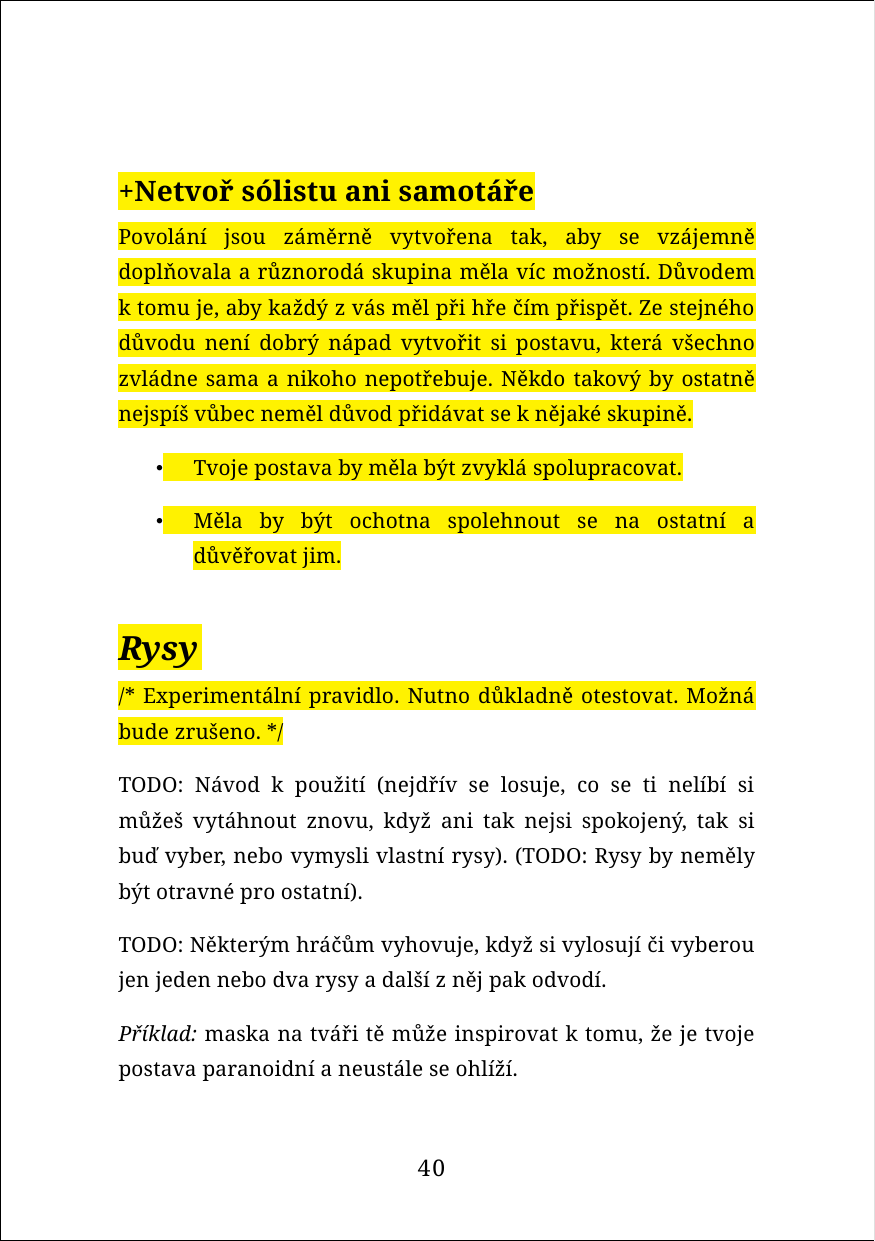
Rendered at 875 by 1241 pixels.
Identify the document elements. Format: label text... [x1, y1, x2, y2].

text Povolání jsou záměrně vytvořena tak, aby se vzájemně doplňovala a různorodá skupina měla víc možností. Důvodem k tomu je, aby každý z vás měl při hře čím přispět. Ze stejného důvodu není dobrý nápad vytvořit si postavu, která všechno zvládne sama a nikoho nepotřebuje. Někdo takový by ostatně nejspíš vůbec neměl důvod přidávat se k nějaké skupině. [118, 222, 756, 428]
text Příklad: maska na tváři tě může inspirovat k tomu, že je tvoje postava paranoidní a neustále se ohlíží. [118, 1019, 756, 1083]
text TODO: Některým hráčům vyhovuje, když si vylosují či vyberou jen jeden nebo dva rysy a další z něj pak odvodí. [118, 930, 756, 994]
list Tvoje postava by měla být zvyklá spolupracovat. [156, 453, 756, 481]
text TODO: Návod k použití (nejdřív se losuje, co se ti nelíbí si můžeš vytáhnout znovu, když ani tak nejsi spokojený, tak si buď vyber, nebo vymysli vlastní rysy). (TODO: Rysy by neměly být otravné pro ostatní). [118, 770, 756, 905]
subtitle Rysy [118, 624, 756, 670]
subtitle +Netvoř sólistu ani samotáře [118, 172, 756, 210]
text /* Experimentální pravidlo. Nutno důkladně otestovat. Možná bude zrušeno. */ [118, 681, 756, 745]
list Měla by být ochotna spolehnout se na ostatní a důvěřovat jim. [156, 506, 756, 570]
